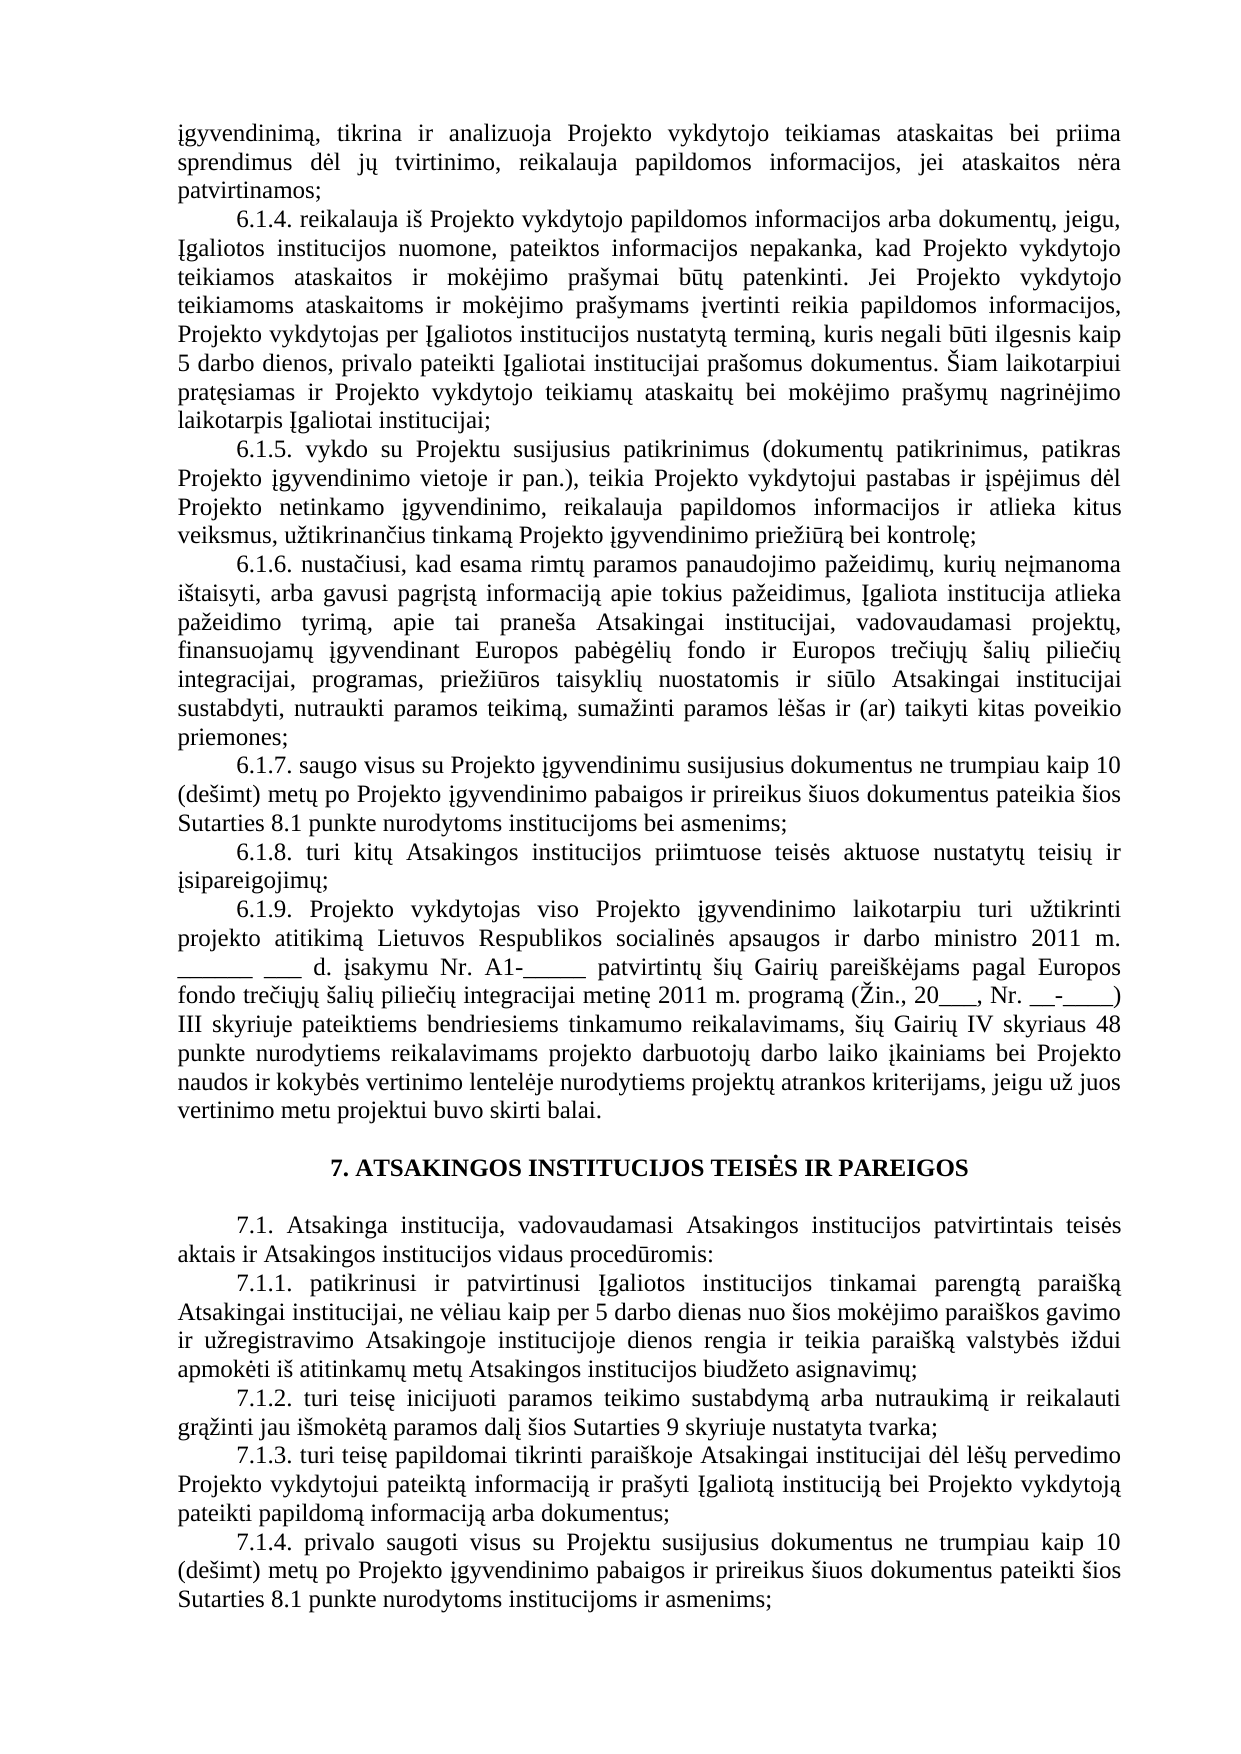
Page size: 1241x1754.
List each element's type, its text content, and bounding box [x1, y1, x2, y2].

text 6.1.4. reikalauja iš Projekto vykdytojo papildomos informacijos arba dokumentų, jeigu, Įgaliotos institucijos nuomone, pateiktos informacijos nepakanka, kad Projekto vykdytojo teikiamos ataskaitos ir mokėjimo prašymai būtų patenkinti. Jei Projekto vykdytojo teikiamoms ataskaitoms ir mokėjimo prašymams įvertinti reikia papildomos informacijos, Projekto vykdytojas per Įgaliotos institucijos nustatytą terminą, kuris negali būti ilgesnis kaip 5 darbo dienos, privalo pateikti Įgaliotai institucijai prašomus dokumentus. Šiam laikotarpiui pratęsiamas ir Projekto vykdytojo teikiamų ataskaitų bei mokėjimo prašymų nagrinėjimo laikotarpis Įgaliotai institucijai; [177, 204, 1122, 434]
text 6.1.8. turi kitų Atsakingos institucijos priimtuose teisės aktuose nustatytų teisių ir įsipareigojimų; [177, 837, 1122, 894]
text 7.1.4. privalo saugoti visus su Projektu susijusius dokumentus ne trumpiau kaip 10 (dešimt) metų po Projekto įgyvendinimo pabaigos ir prireikus šiuos dokumentus pateikti šios Sutarties 8.1 punkte nurodytoms institucijoms ir asmenims; [177, 1527, 1122, 1613]
text 6.1.6. nustačiusi, kad esama rimtų paramos panaudojimo pažeidimų, kurių neįmanoma ištaisyti, arba gavusi pagrįstą informaciją apie tokius pažeidimus, Įgaliota institucija atlieka pažeidimo tyrimą, apie tai praneša Atsakingai institucijai, vadovaudamasi projektų, finansuojamų įgyvendinant Europos pabėgėlių fondo ir Europos trečiųjų šalių piliečių integracijai, programas, priežiūros taisyklių nuostatomis ir siūlo Atsakingai institucijai sustabdyti, nutraukti paramos teikimą, sumažinti paramos lėšas ir (ar) taikyti kitas poveikio priemones; [177, 549, 1122, 751]
text 7.1.1. patikrinusi ir patvirtinusi Įgaliotos institucijos tinkamai parengtą paraišką Atsakingai institucijai, ne vėliau kaip per 5 darbo dienas nuo šios mokėjimo paraiškos gavimo ir užregistravimo Atsakingoje institucijoje dienos rengia ir teikia paraišką valstybės iždui apmokėti iš atitinkamų metų Atsakingos institucijos biudžeto asignavimų; [177, 1268, 1122, 1383]
text 6.1.5. vykdo su Projektu susijusius patikrinimus (dokumentų patikrinimus, patikras Projekto įgyvendinimo vietoje ir pan.), teikia Projekto vykdytojui pastabas ir įspėjimus dėl Projekto netinkamo įgyvendinimo, reikalauja papildomos informacijos ir atlieka kitus veiksmus, užtikrinančius tinkamą Projekto įgyvendinimo priežiūrą bei kontrolę; [177, 434, 1122, 549]
text 7.1.2. turi teisę inicijuoti paramos teikimo sustabdymą arba nutraukimą ir reikalauti grąžinti jau išmokėtą paramos dalį šios Sutarties 9 skyriuje nustatyta tvarka; [177, 1383, 1122, 1441]
text įgyvendinimą, tikrina ir analizuoja Projekto vykdytojo teikiamas ataskaitas bei priima sprendimus dėl jų tvirtinimo, reikalauja papildomos informacijos, jei ataskaitos nėra patvirtinamos; [177, 118, 1122, 204]
text 6.1.7. saugo visus su Projekto įgyvendinimu susijusius dokumentus ne trumpiau kaip 10 (dešimt) metų po Projekto įgyvendinimo pabaigos ir prireikus šiuos dokumentus pateikia šios Sutarties 8.1 punkte nurodytoms institucijoms bei asmenims; [177, 751, 1122, 837]
text 6.1.9. Projekto vykdytojas viso Projekto įgyvendinimo laikotarpiu turi užtikrinti projekto atitikimą Lietuvos Respublikos socialinės apsaugos ir darbo ministro 2011 m. ______ ___ d. įsakymu Nr. A1-_____ patvirtintų šių Gairių pareiškėjams pagal Europos fondo trečiųjų šalių piliečių integracijai metinę 2011 m. programą (Žin., 20___, Nr. __-____) III skyriuje pateiktiems bendriesiems tinkamumo reikalavimams, šių Gairių IV skyriaus 48 punkte nurodytiems reikalavimams projekto darbuotojų darbo laiko įkainiams bei Projekto naudos ir kokybės vertinimo lentelėje nurodytiems projektų atrankos kriterijams, jeigu už juos vertinimo metu projektui buvo skirti balai. [177, 894, 1122, 1124]
text 7.1. Atsakinga institucija, vadovaudamasi Atsakingos institucijos patvirtintais teisės aktais ir Atsakingos institucijos vidaus procedūromis: [177, 1211, 1122, 1268]
text 7. ATSAKINGOS INSTITUCIJOS TEISĖS IR PAREIGOS [177, 1153, 1122, 1182]
text 7.1.3. turi teisę papildomai tikrinti paraiškoje Atsakingai institucijai dėl lėšų pervedimo Projekto vykdytojui pateiktą informaciją ir prašyti Įgaliotą instituciją bei Projekto vykdytoją pateikti papildomą informaciją arba dokumentus; [177, 1441, 1122, 1527]
